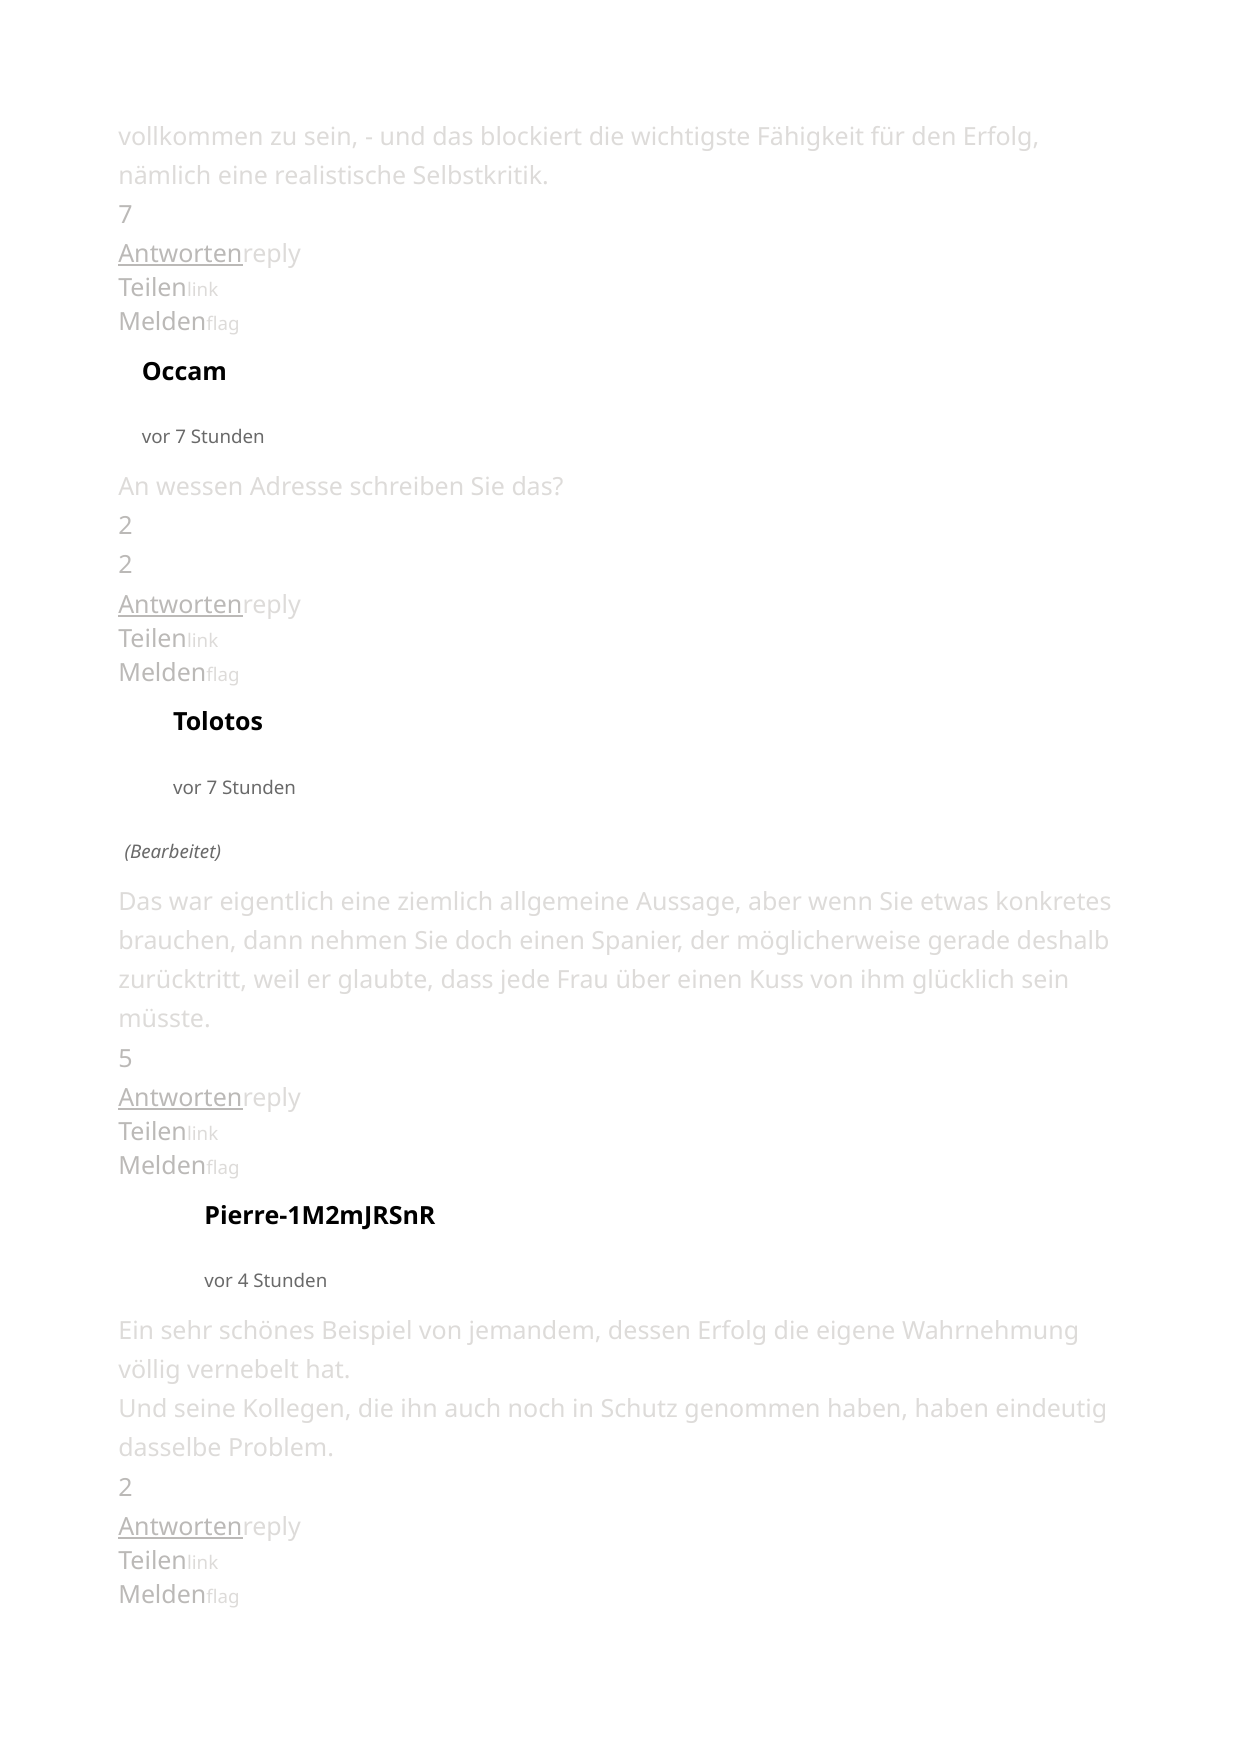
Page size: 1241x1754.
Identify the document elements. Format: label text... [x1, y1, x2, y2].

text Teilenlink [118, 620, 1122, 654]
text An wessen Adresse schreiben Sie das? [118, 469, 1122, 503]
text (Bearbeitet) [118, 835, 1122, 864]
text Occam [142, 353, 1114, 387]
text 2 [118, 508, 1122, 542]
text Ein sehr schönes Beispiel von jemandem, dessen Erfolg die eigene Wahrnehmung völlig vernebelt hat. Und seine Kollegen, die ihn auch noch in Schutz genommen haben, haben eindeutig dasselbe Problem. [118, 1313, 1122, 1464]
text 2 [118, 547, 1122, 581]
text Antwortenreply [118, 1508, 1122, 1542]
text vor 4 Stunden [204, 1268, 1117, 1293]
text Teilenlink [118, 270, 1122, 304]
text Antwortenreply [118, 236, 1122, 270]
text Antwortenreply [118, 586, 1122, 620]
text Teilenlink [118, 1542, 1122, 1577]
text vollkommen zu sein, - und das blockiert die wichtigste Fähigkeit für den Erfolg, nämlich eine realistische Selbstkritik. [118, 118, 1122, 191]
text Pierre-1M2mJRSnR [204, 1197, 1114, 1231]
text 5 [118, 1040, 1122, 1074]
text Meldenflag [118, 1148, 1122, 1182]
text Tolotos [173, 704, 1114, 738]
text vor 7 Stunden [142, 424, 1117, 449]
text Antwortenreply [118, 1079, 1122, 1113]
text Meldenflag [118, 304, 1122, 338]
text Das war eigentlich eine ziemlich allgemeine Aussage, aber wenn Sie etwas konkretes brauchen, dann nehmen Sie doch einen Spanier, der möglicherweise gerade deshalb zurücktritt, weil er glaubte, dass jede Frau über einen Kuss von ihm glücklich sein müsste. [118, 884, 1122, 1035]
text 7 [118, 196, 1122, 231]
text 2 [118, 1469, 1122, 1503]
text Teilenlink [118, 1113, 1122, 1148]
text Meldenflag [118, 1577, 1122, 1611]
text Meldenflag [118, 654, 1122, 688]
text vor 7 Stunden [173, 774, 1117, 800]
